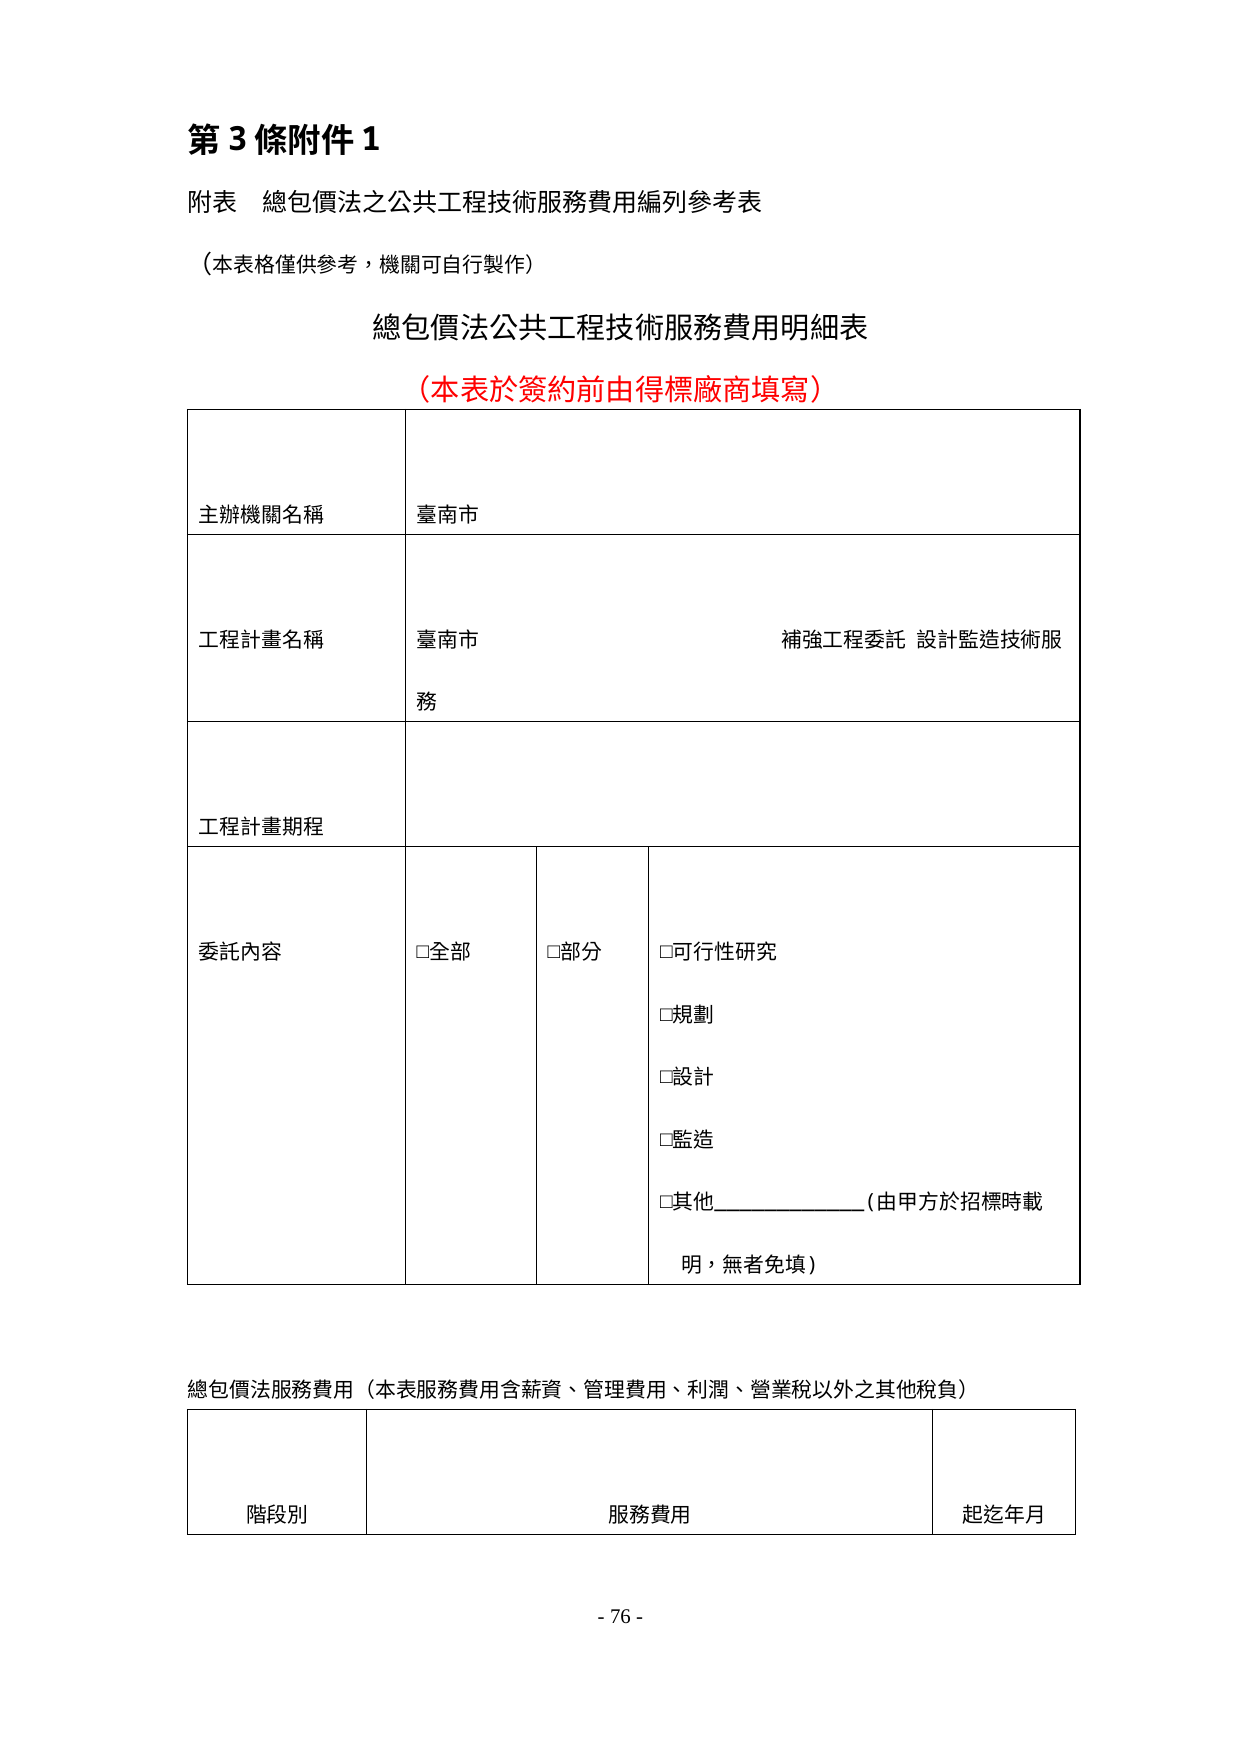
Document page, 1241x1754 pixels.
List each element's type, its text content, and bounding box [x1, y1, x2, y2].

text 總包價法公共工程技術服務費用明細表 [187, 284, 1053, 346]
table_cell 委託內容 [188, 847, 405, 1284]
table_cell [406, 722, 1079, 846]
table_cell 臺南市 補強工程委託 設計監造技術服務 [406, 535, 1079, 721]
table_cell 工程計畫期程 [188, 722, 405, 846]
table_header 臺南市 [406, 410, 1079, 534]
text （本表於簽約前由得標廠商填寫） [187, 346, 1053, 409]
table_header 服務費用 [367, 1410, 932, 1534]
table_header 階段別 [188, 1410, 366, 1534]
text （本表格僅供參考，機關可自行製作） [187, 221, 1053, 284]
table_cell 工程計畫名稱 [188, 535, 405, 721]
table_cell □全部 [406, 847, 536, 1284]
table_header 起迄年月 [933, 1410, 1075, 1534]
table_cell □可行性研究 □規劃 □設計 □監造 □其他____________(由甲方於招標時載明，無者免填) [649, 847, 1079, 1284]
table_cell □部分 [537, 847, 648, 1284]
text 第3條附件1 [187, 96, 1053, 159]
table_header 主辦機關名稱 [188, 410, 405, 534]
text 總包價法服務費用（本表服務費用含薪資、管理費用、利潤、營業稅以外之其他稅負） [187, 1346, 1053, 1409]
text 附表 總包價法之公共工程技術服務費用編列參考表 [187, 159, 1053, 221]
